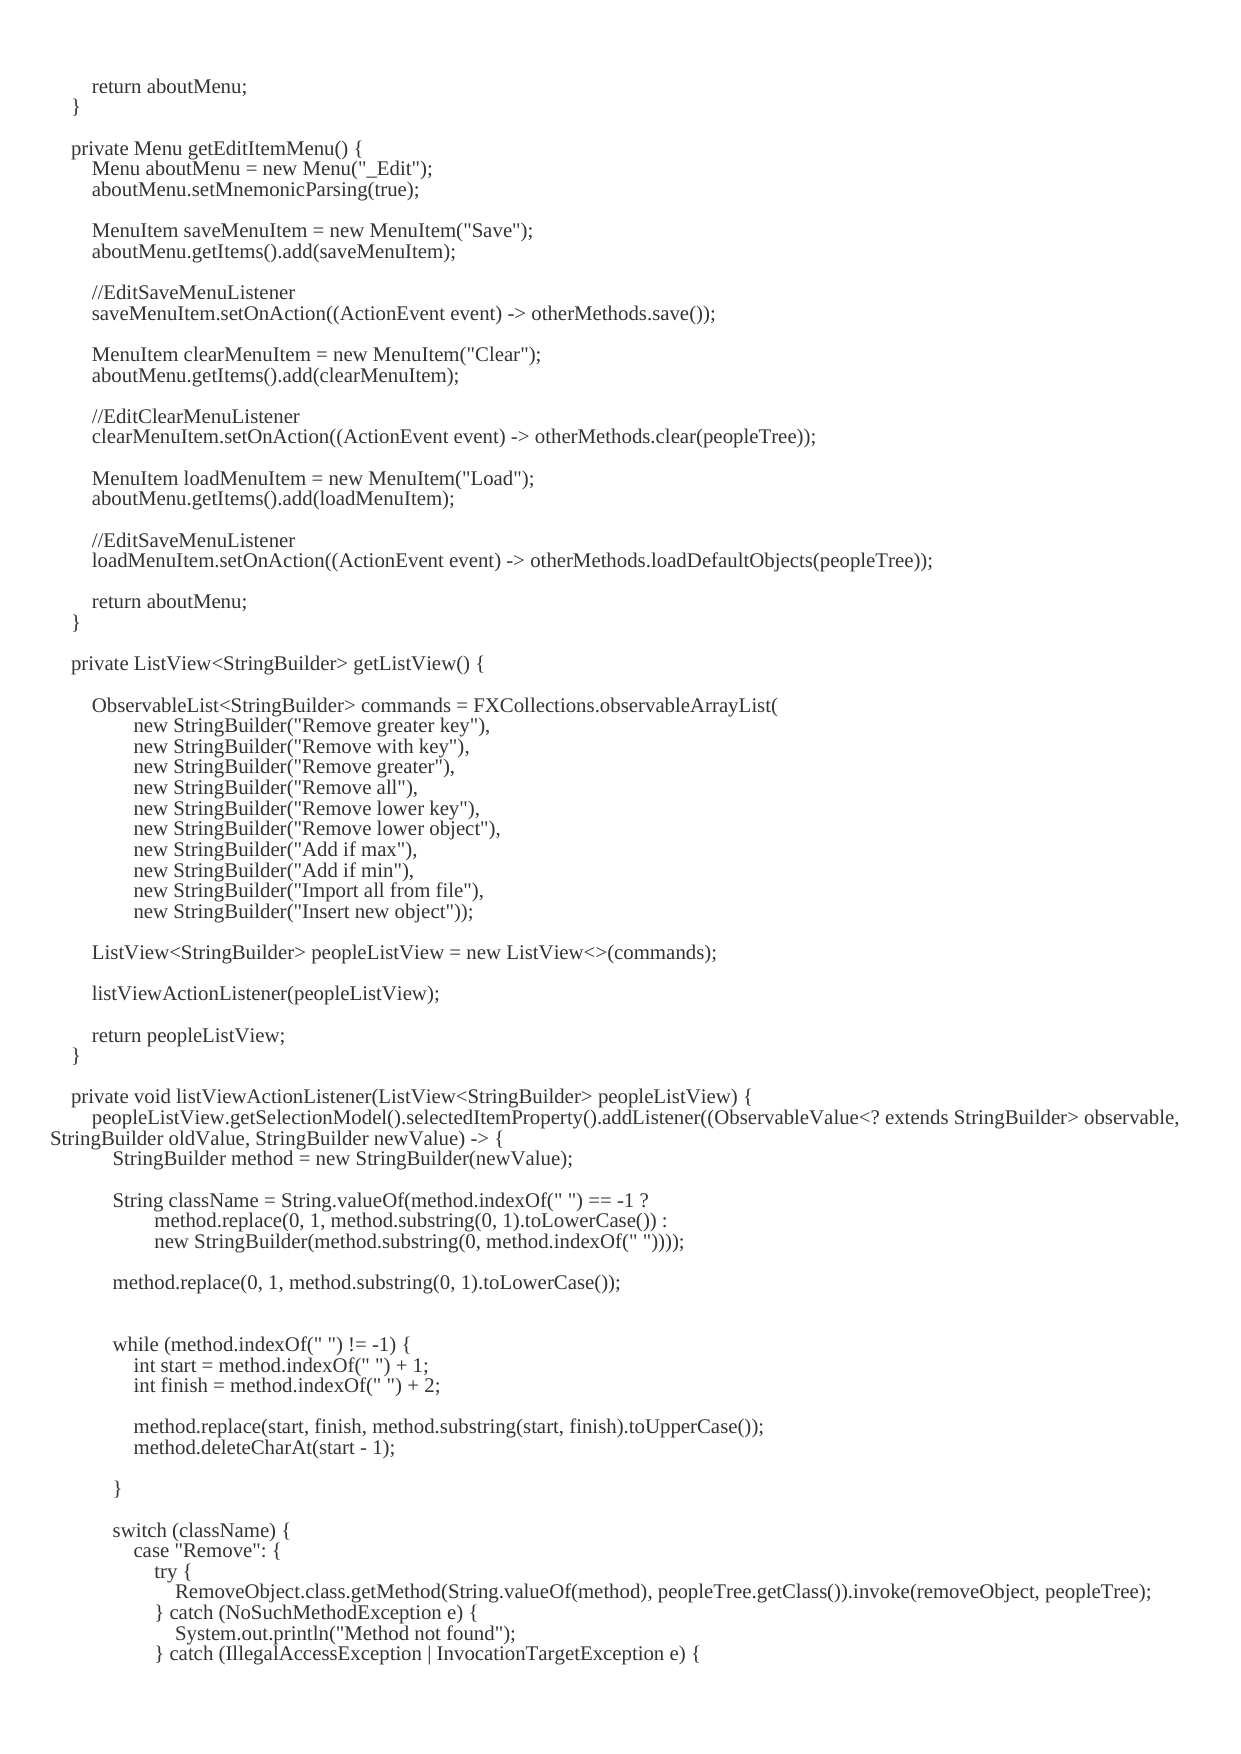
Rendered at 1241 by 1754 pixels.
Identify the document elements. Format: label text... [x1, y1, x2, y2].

text String className = String.valueOf(method.indexOf(" ") == -1 ? [50, 1191, 1202, 1211]
text aboutMenu.getItems().add(saveMenuItem); [50, 242, 1202, 262]
text new StringBuilder("Add if max"), [50, 840, 1202, 861]
text new StringBuilder("Remove lower object"), [50, 819, 1202, 840]
text } [50, 613, 1202, 634]
text private ListView<StringBuilder> getListView() { [50, 654, 1202, 675]
text System.out.println("Method not found"); [50, 1624, 1202, 1644]
text aboutMenu.getItems().add(loadMenuItem); [50, 489, 1202, 510]
text } catch (IllegalAccessException | InvocationTargetException e) { [50, 1644, 1202, 1665]
text peopleListView.getSelectionModel().selectedItemProperty().addListener((ObservableValue<? extends StringBuilder> observable, StringBuilder oldValue, StringBuilder newValue) -> { [50, 1108, 1202, 1149]
text listViewActionListener(peopleListView); [50, 984, 1202, 1005]
text new StringBuilder("Add if min"), [50, 861, 1202, 881]
text new StringBuilder("Remove greater"), [50, 757, 1202, 778]
text method.replace(0, 1, method.substring(0, 1).toLowerCase()); [50, 1273, 1202, 1294]
text } catch (NoSuchMethodException e) { [50, 1603, 1202, 1624]
text //EditClearMenuListener [50, 407, 1202, 427]
text saveMenuItem.setOnAction((ActionEvent event) -> otherMethods.save()); [50, 304, 1202, 324]
text RemoveObject.class.getMethod(String.valueOf(method), peopleTree.getClass()).invoke(removeObject, peopleTree); [50, 1582, 1202, 1603]
text return aboutMenu; [50, 77, 1202, 97]
text case "Remove": { [50, 1541, 1202, 1562]
text //EditSaveMenuListener [50, 283, 1202, 304]
text aboutMenu.setMnemonicParsing(true); [50, 180, 1202, 201]
text } [50, 97, 1202, 118]
text MenuItem saveMenuItem = new MenuItem("Save"); [50, 221, 1202, 242]
text loadMenuItem.setOnAction((ActionEvent event) -> otherMethods.loadDefaultObjects(peopleTree)); [50, 551, 1202, 572]
text new StringBuilder(method.substring(0, method.indexOf(" ")))); [50, 1232, 1202, 1252]
text Menu aboutMenu = new Menu("_Edit"); [50, 159, 1202, 180]
text ListView<StringBuilder> peopleListView = new ListView<>(commands); [50, 943, 1202, 964]
text StringBuilder method = new StringBuilder(newValue); [50, 1149, 1202, 1170]
text return aboutMenu; [50, 592, 1202, 613]
text method.replace(0, 1, method.substring(0, 1).toLowerCase()) : [50, 1211, 1202, 1232]
text new StringBuilder("Remove lower key"), [50, 799, 1202, 819]
text } [50, 1479, 1202, 1500]
text MenuItem clearMenuItem = new MenuItem("Clear"); [50, 345, 1202, 366]
text return peopleListView; [50, 1026, 1202, 1046]
text private void listViewActionListener(ListView<StringBuilder> peopleListView) { [50, 1087, 1202, 1108]
text int start = method.indexOf(" ") + 1; [50, 1356, 1202, 1376]
text new StringBuilder("Remove all"), [50, 778, 1202, 799]
text clearMenuItem.setOnAction((ActionEvent event) -> otherMethods.clear(peopleTree)); [50, 427, 1202, 448]
text ObservableList<StringBuilder> commands = FXCollections.observableArrayList( [50, 696, 1202, 716]
text private Menu getEditItemMenu() { [50, 139, 1202, 159]
text method.deleteCharAt(start - 1); [50, 1438, 1202, 1459]
text new StringBuilder("Remove with key"), [50, 737, 1202, 757]
text int finish = method.indexOf(" ") + 2; [50, 1376, 1202, 1397]
text MenuItem loadMenuItem = new MenuItem("Load"); [50, 469, 1202, 489]
text new StringBuilder("Insert new object")); [50, 902, 1202, 922]
text try { [50, 1562, 1202, 1582]
text while (method.indexOf(" ") != -1) { [50, 1335, 1202, 1356]
text } [50, 1046, 1202, 1067]
text //EditSaveMenuListener [50, 531, 1202, 551]
text switch (className) { [50, 1521, 1202, 1541]
text aboutMenu.getItems().add(clearMenuItem); [50, 366, 1202, 386]
text method.replace(start, finish, method.substring(start, finish).toUpperCase()); [50, 1417, 1202, 1438]
text new StringBuilder("Remove greater key"), [50, 716, 1202, 737]
text new StringBuilder("Import all from file"), [50, 881, 1202, 902]
